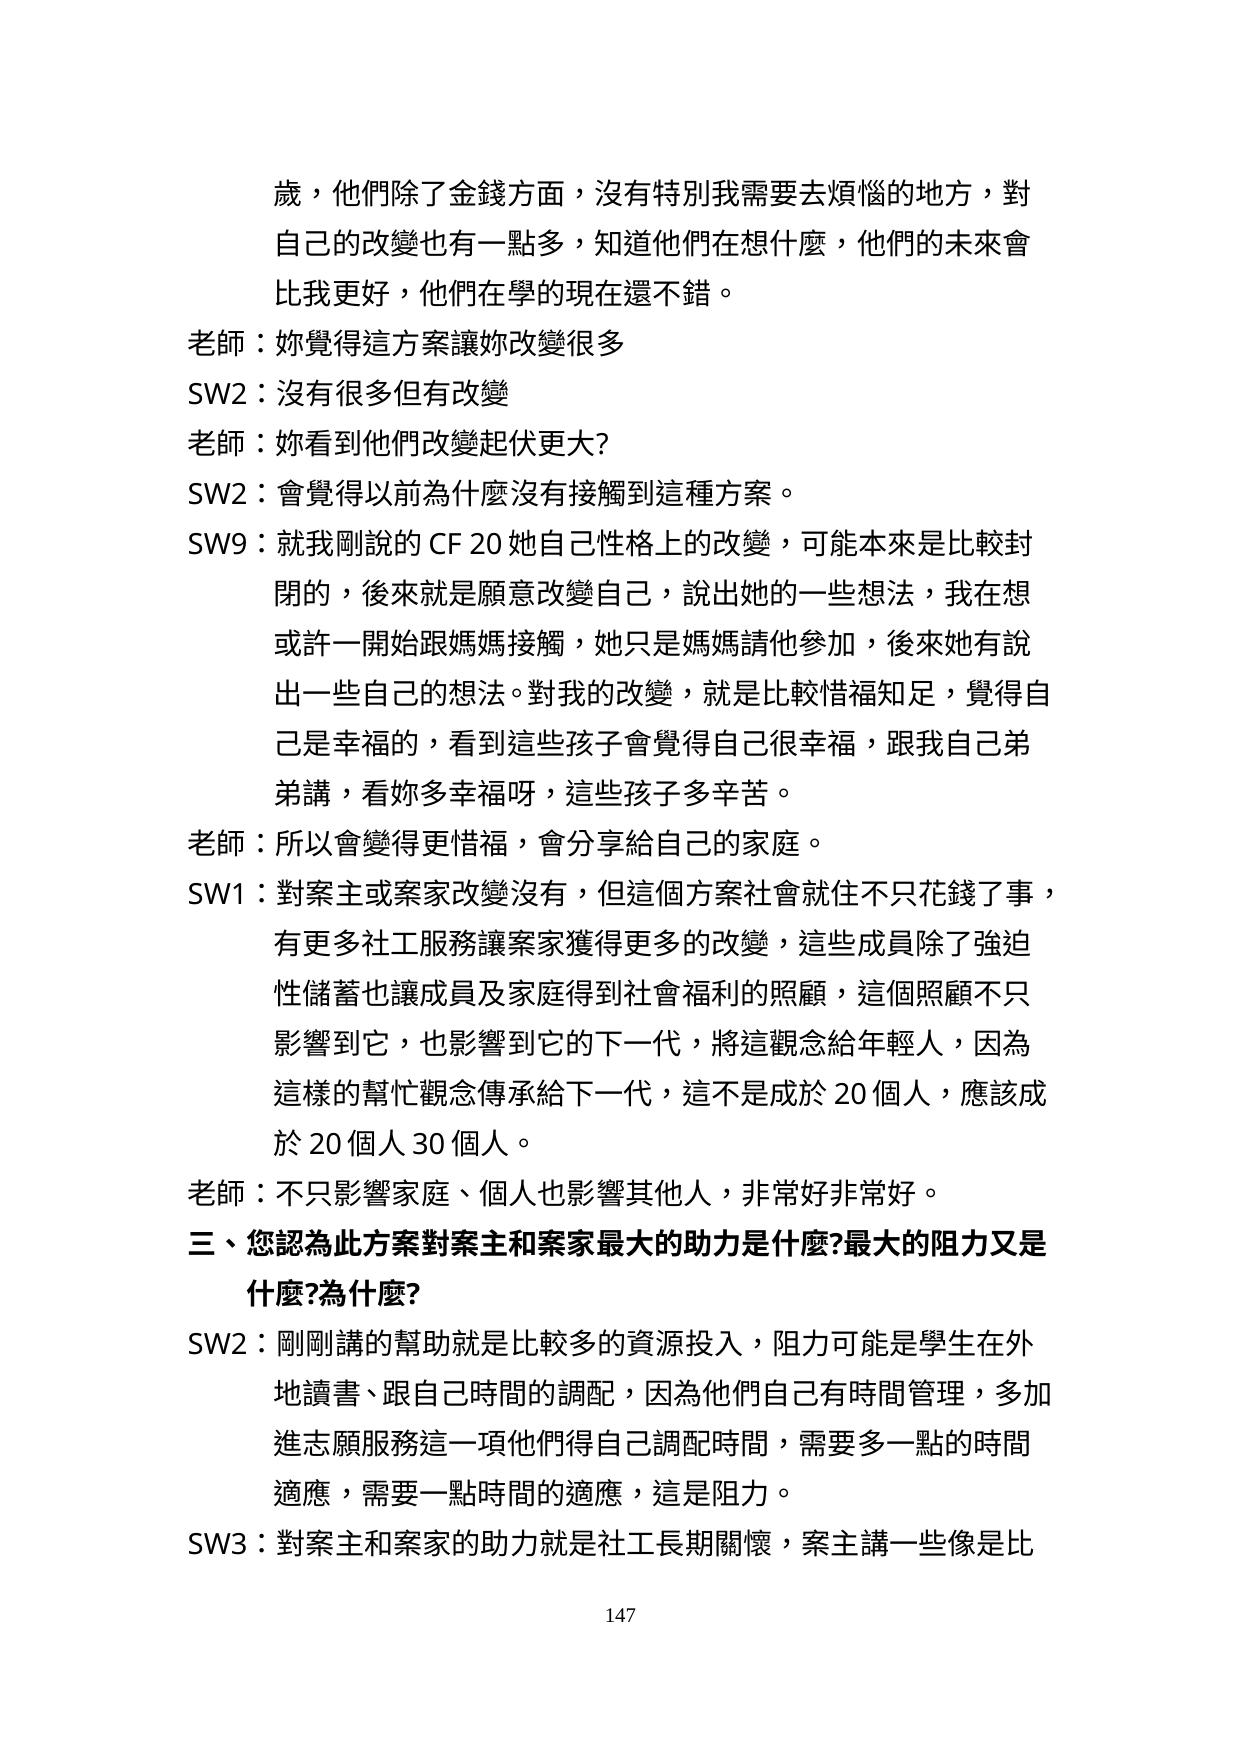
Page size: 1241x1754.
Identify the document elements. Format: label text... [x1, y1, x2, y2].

text SW3：對案主和案家的助力就是社工長期關懷，案主講一些像是比 [187, 1514, 1053, 1564]
text 老師：所以會變得更惜福，會分享給自己的家庭。 [187, 814, 1053, 864]
text SW1：對案主或案家改變沒有，但這個方案社會就住不只花錢了事，有更多社工服務讓案家獲得更多的改變，這些成員除了強迫性儲蓄也讓成員及家庭得到社會福利的照顧，這個照顧不只影響到它，也影響到它的下一代，將這觀念給年輕人，因為這樣的幫忙觀念傳承給下一代，這不是成於20個人，應該成於20個人30個人。 [187, 864, 1053, 1164]
text 三、您認為此方案對案主和案家最大的助力是什麼?最大的阻力又是什麼?為什麼? [187, 1214, 1053, 1314]
text SW2：剛剛講的幫助就是比較多的資源投入，阻力可能是學生在外地讀書、跟自己時間的調配，因為他們自己有時間管理，多加進志願服務這一項他們得自己調配時間，需要多一點的時間適應，需要一點時間的適應，這是阻力。 [187, 1314, 1053, 1514]
text 老師：不只影響家庭、個人也影響其他人，非常好非常好。 [187, 1164, 1053, 1214]
text 歲，他們除了金錢方面，沒有特別我需要去煩惱的地方，對自己的改變也有一點多，知道他們在想什麼，他們的未來會比我更好，他們在學的現在還不錯。 [187, 164, 1053, 314]
text SW2：沒有很多但有改變 [187, 364, 1053, 414]
text 老師：妳覺得這方案讓妳改變很多 [187, 314, 1053, 364]
text 老師：妳看到他們改變起伏更大? [187, 414, 1053, 464]
text SW2：會覺得以前為什麼沒有接觸到這種方案。 [187, 464, 1053, 514]
text SW9：就我剛說的CF 20她自己性格上的改變，可能本來是比較封閉的，後來就是願意改變自己，說出她的一些想法，我在想或許一開始跟媽媽接觸，她只是媽媽請他參加，後來她有說出一些自己的想法。對我的改變，就是比較惜福知足，覺得自己是幸福的，看到這些孩子會覺得自己很幸福，跟我自己弟弟講，看妳多幸福呀，這些孩子多辛苦。 [187, 514, 1053, 814]
